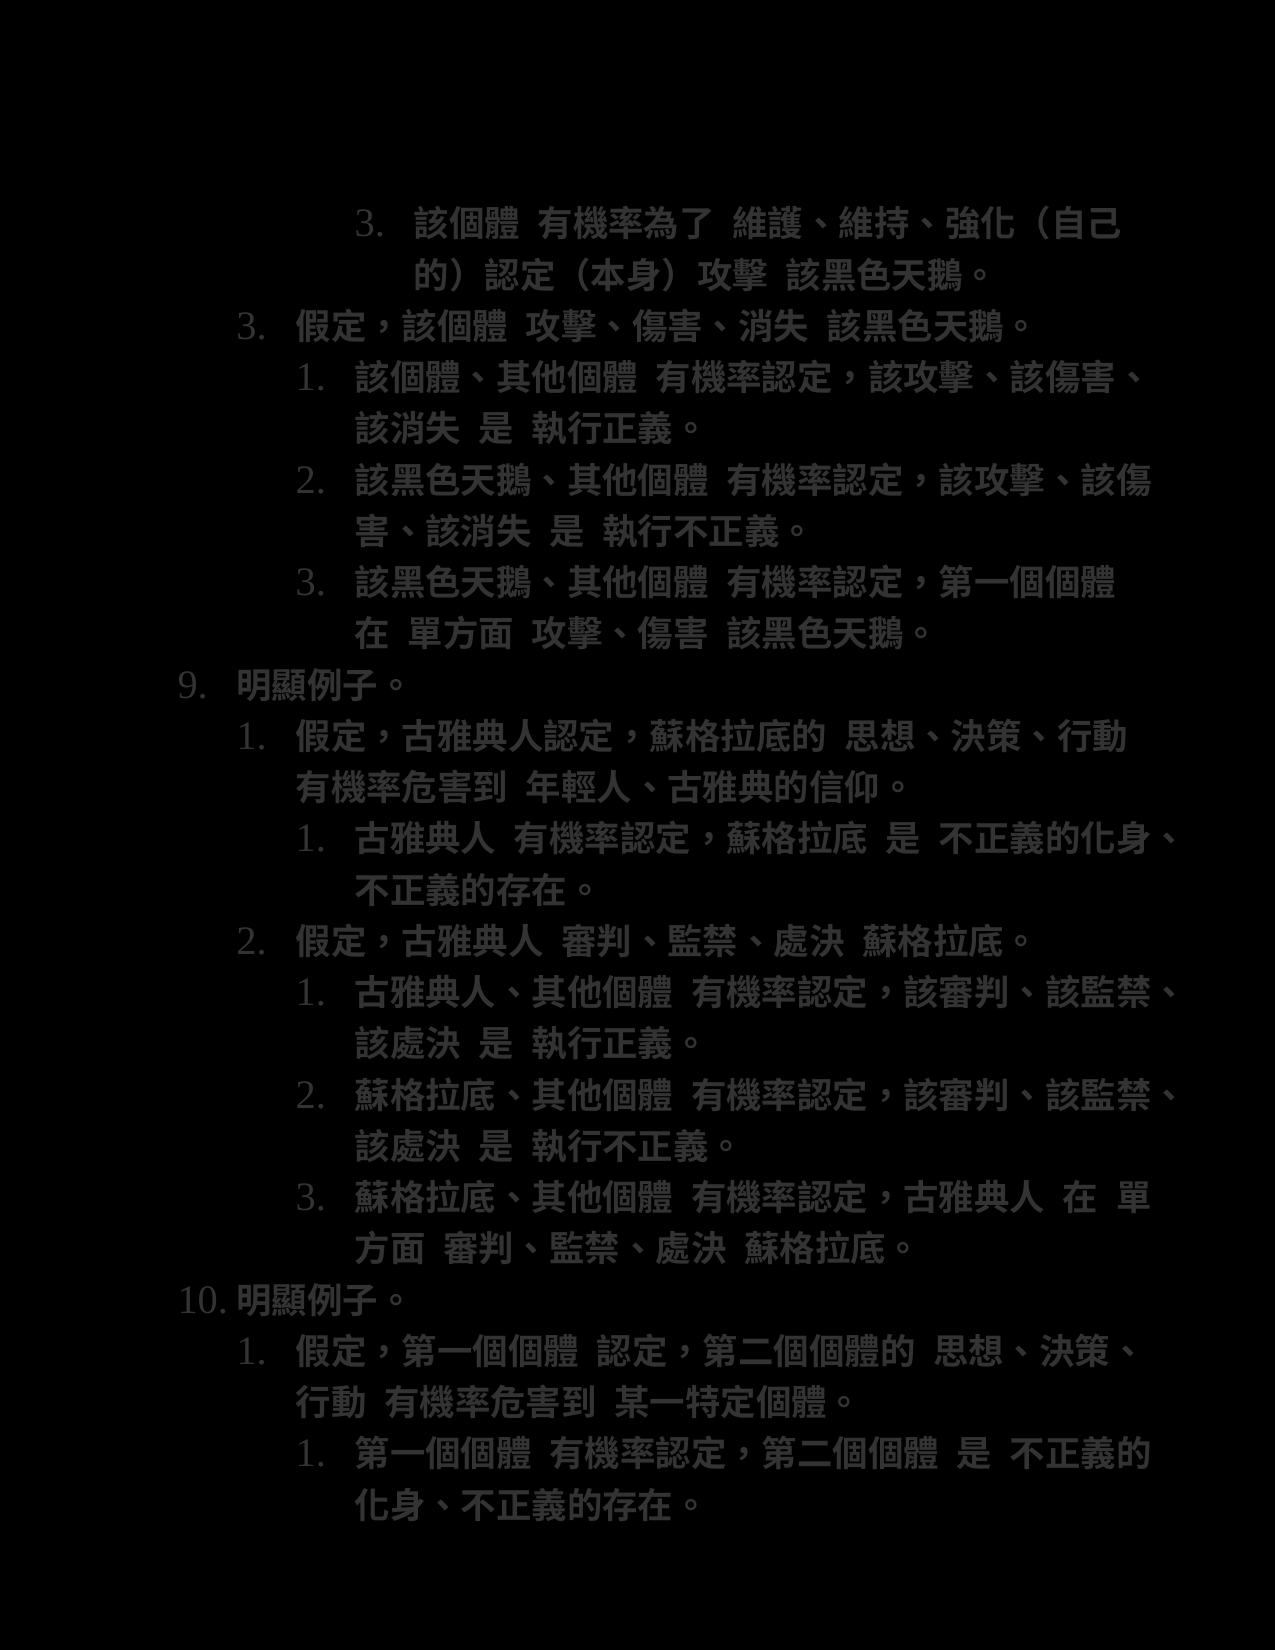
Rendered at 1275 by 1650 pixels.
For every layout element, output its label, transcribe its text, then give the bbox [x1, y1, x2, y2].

list 蘇格拉底、其他個體 有機率認定，該審判、該監禁、該處決 是 執行不正義。 [295, 1067, 1157, 1169]
list 該黑色天鵝、其他個體 有機率認定，該攻擊、該傷害、該消失 是 執行不正義。 [295, 452, 1157, 554]
list 假定，第一個個體 認定，第二個個體的 思想、決策、行動 有機率危害到 某一特定個體。 [236, 1323, 1157, 1426]
list 該黑色天鵝、其他個體 有機率認定，第一個個體 在 單方面 攻擊、傷害 該黑色天鵝。 [295, 554, 1157, 657]
list 蘇格拉底、其他個體 有機率認定，古雅典人 在 單方面 審判、監禁、處決 蘇格拉底。 [295, 1169, 1157, 1272]
list 該個體 有機率為了 維護、維持、強化（自己的）認定（本身）攻擊 該黑色天鵝。 [354, 196, 1157, 298]
list 假定，古雅典人 審判、監禁、處決 蘇格拉底。 [236, 913, 1157, 964]
list 假定，古雅典人認定，蘇格拉底的 思想、決策、行動 有機率危害到 年輕人、古雅典的信仰。 [236, 708, 1157, 811]
list 古雅典人 有機率認定，蘇格拉底 是 不正義的化身、不正義的存在。 [295, 811, 1157, 913]
list 古雅典人、其他個體 有機率認定，該審判、該監禁、該處決 是 執行正義。 [295, 964, 1157, 1067]
list 該個體、其他個體 有機率認定，該攻擊、該傷害、該消失 是 執行正義。 [295, 349, 1157, 452]
list 明顯例子。 [177, 657, 1157, 708]
list 明顯例子。 [177, 1272, 1157, 1323]
list 假定，該個體 攻擊、傷害、消失 該黑色天鵝。 [236, 298, 1157, 349]
list 第一個個體 有機率認定，第二個個體 是 不正義的化身、不正義的存在。 [295, 1426, 1157, 1528]
